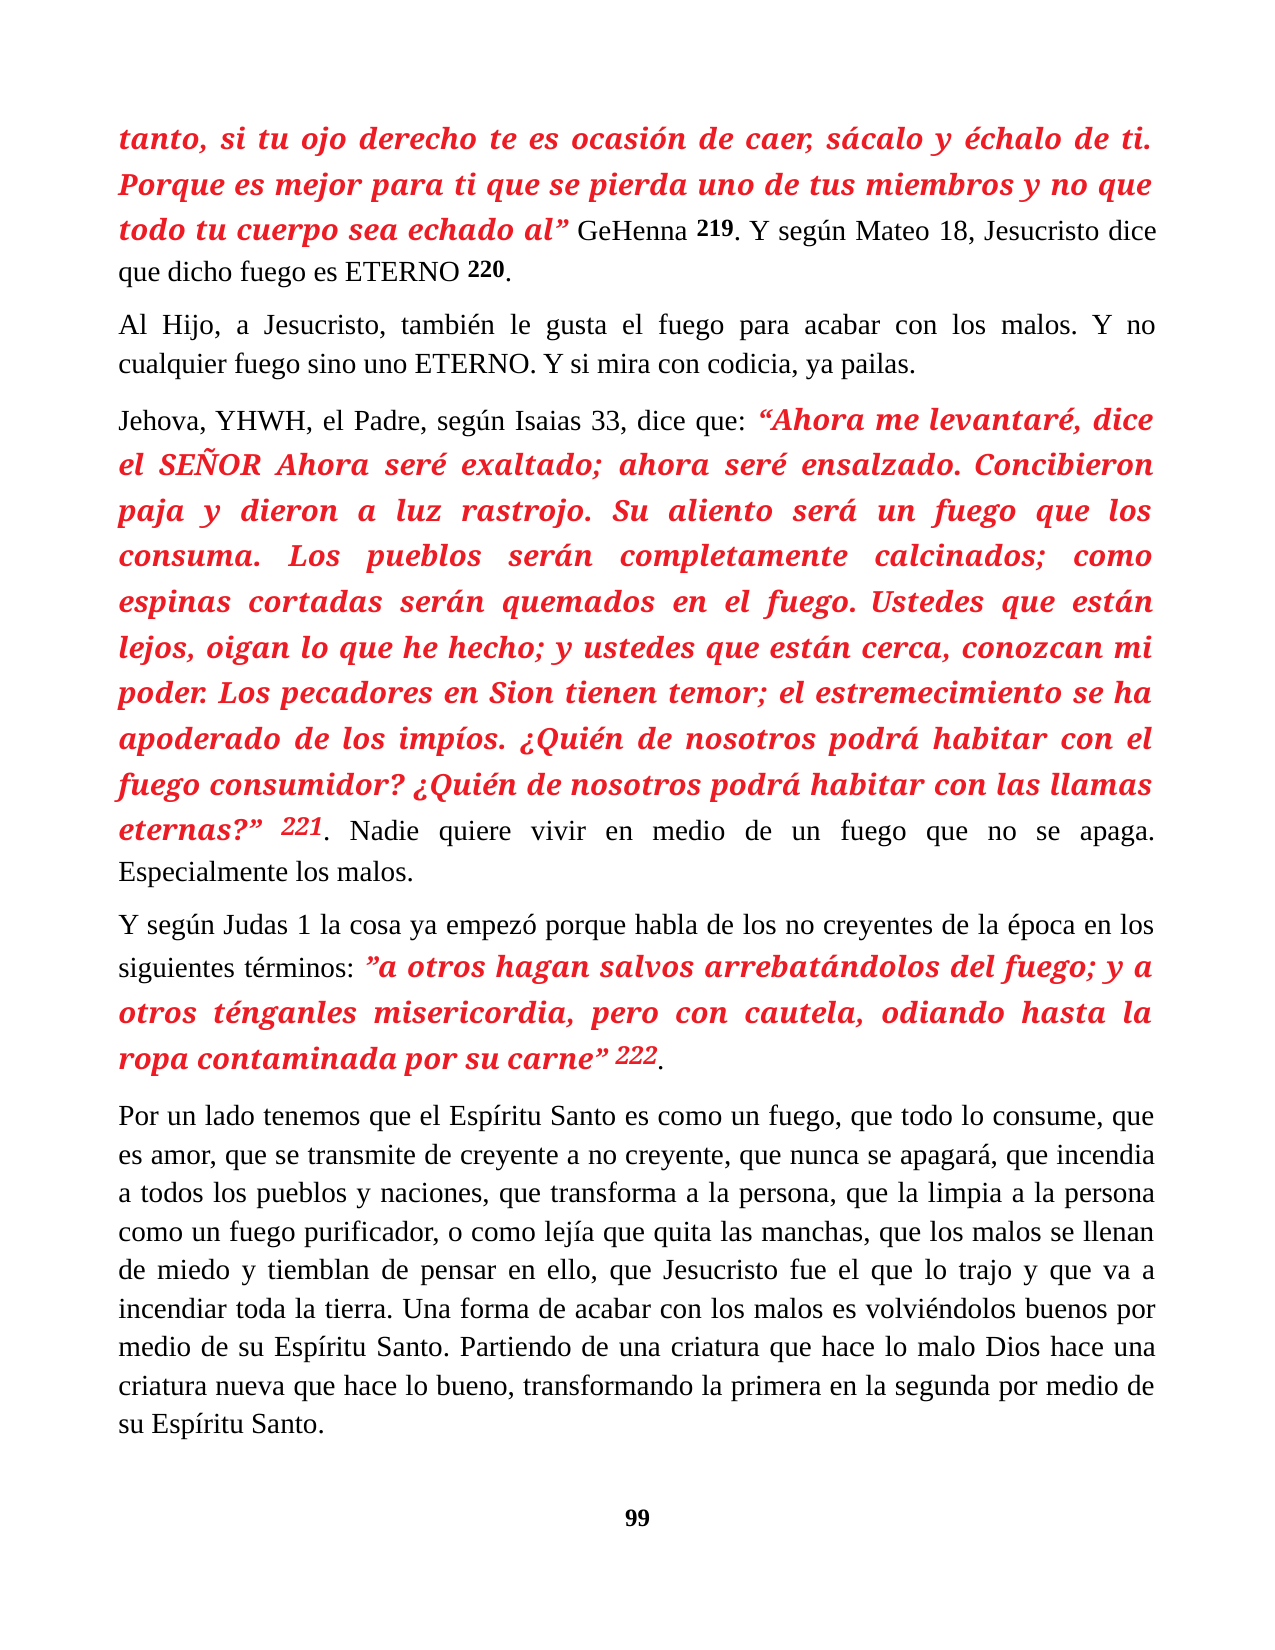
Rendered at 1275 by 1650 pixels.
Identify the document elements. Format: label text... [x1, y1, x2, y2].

text tanto, si tu ojo derecho te es ocasión de caer, sácalo y échalo de ti. Porque es mejor para ti que se pierda uno de tus miembros y no que todo tu cuerpo sea echado al” GeHenna . Y según Mateo 18, Jesucristo dice que dicho fuego es ETERNO . [118, 118, 1157, 288]
text Y según Judas 1 la cosa ya empezó porque habla de los no creyentes de la época en los siguientes términos: ”a otros hagan salvos arrebatándolos del fuego; y a otros ténganles misericordia, pero con cautela, odiando hasta la ropa contaminada por su carne” . [118, 907, 1157, 1078]
text Jehova, YHWH, el Padre, según Isaias 33, dice que: “Ahora me levantaré, dice el SEÑOR Ahora seré exaltado; ahora seré ensalzado. Concibieron paja y dieron a luz rastrojo. Su aliento será un fuego que los consuma. Los pueblos serán completamente calcinados; como espinas cortadas serán quemados en el fuego. Ustedes que están lejos, oigan lo que he hecho; y ustedes que están cerca, conozcan mi poder. Los pecadores en Sion tienen temor; el estremecimiento se ha apoderado de los impíos. ¿Quién de nosotros podrá habitar con el fuego consumidor? ¿Quién de nosotros podrá habitar con las llamas eternas?” . Nadie quiere vivir en medio de un fuego que no se apaga. Especialmente los malos. [118, 399, 1157, 888]
text Al Hijo, a Jesucristo, también le gusta el fuego para acabar con los malos. Y no cualquier fuego sino uno ETERNO. Y si mira con codicia, ya pailas. [118, 307, 1157, 379]
text Por un lado tenemos que el Espíritu Santo es como un fuego, que todo lo consume, que es amor, que se transmite de creyente a no creyente, que nunca se apagará, que incendia a todos los pueblos y naciones, que transforma a la persona, que la limpia a la persona como un fuego purificador, o como lejía que quita las manchas, que los malos se llenan de miedo y tiemblan de pensar en ello, que Jesucristo fue el que lo trajo y que va a incendiar toda la tierra. Una forma de acabar con los malos es volviéndolos buenos por medio de su Espíritu Santo. Partiendo de una criatura que hace lo malo Dios hace una criatura nueva que hace lo bueno, transformando la primera en la segunda por medio de su Espíritu Santo. [118, 1098, 1157, 1440]
